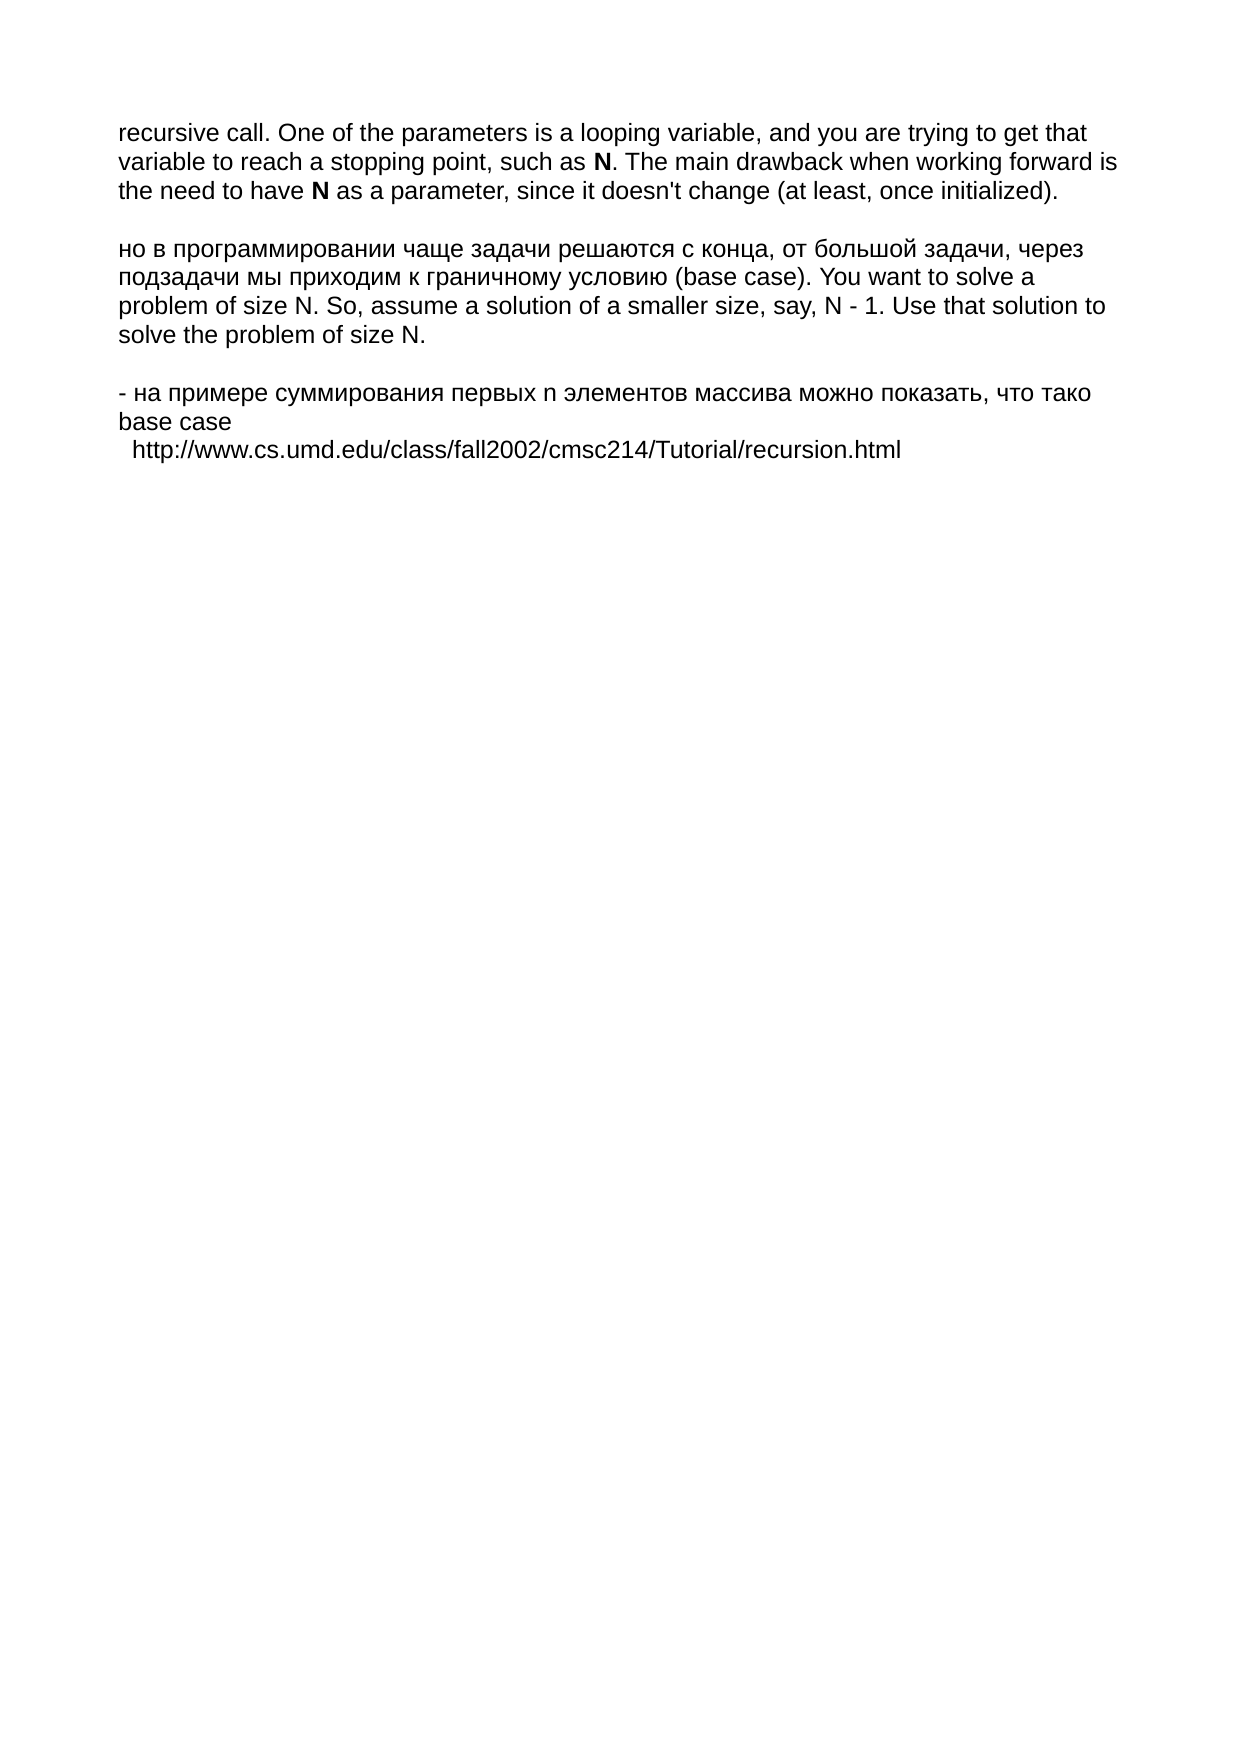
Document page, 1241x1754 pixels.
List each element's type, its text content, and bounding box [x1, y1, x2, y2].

text но в программировании чаще задачи решаются с конца, от большой задачи, через подзадачи мы приходим к граничному условию (base case). You want to solve a problem of size N. So, assume a solution of a smaller size, say, N - 1. Use that solution to solve the problem of size N. [118, 233, 1122, 348]
text recursive call. One of the parameters is a looping variable, and you are trying to get that variable to reach a stopping point, such as N. The main drawback when working forward is the need to have N as a parameter, since it doesn't change (at least, once initialized). [118, 118, 1122, 204]
text - на примере суммирования первых n элементов массива можно показать, что тако base case [118, 378, 1122, 435]
text http://www.cs.umd.edu/class/fall2002/cmsc214/Tutorial/recursion.html [118, 435, 1122, 464]
